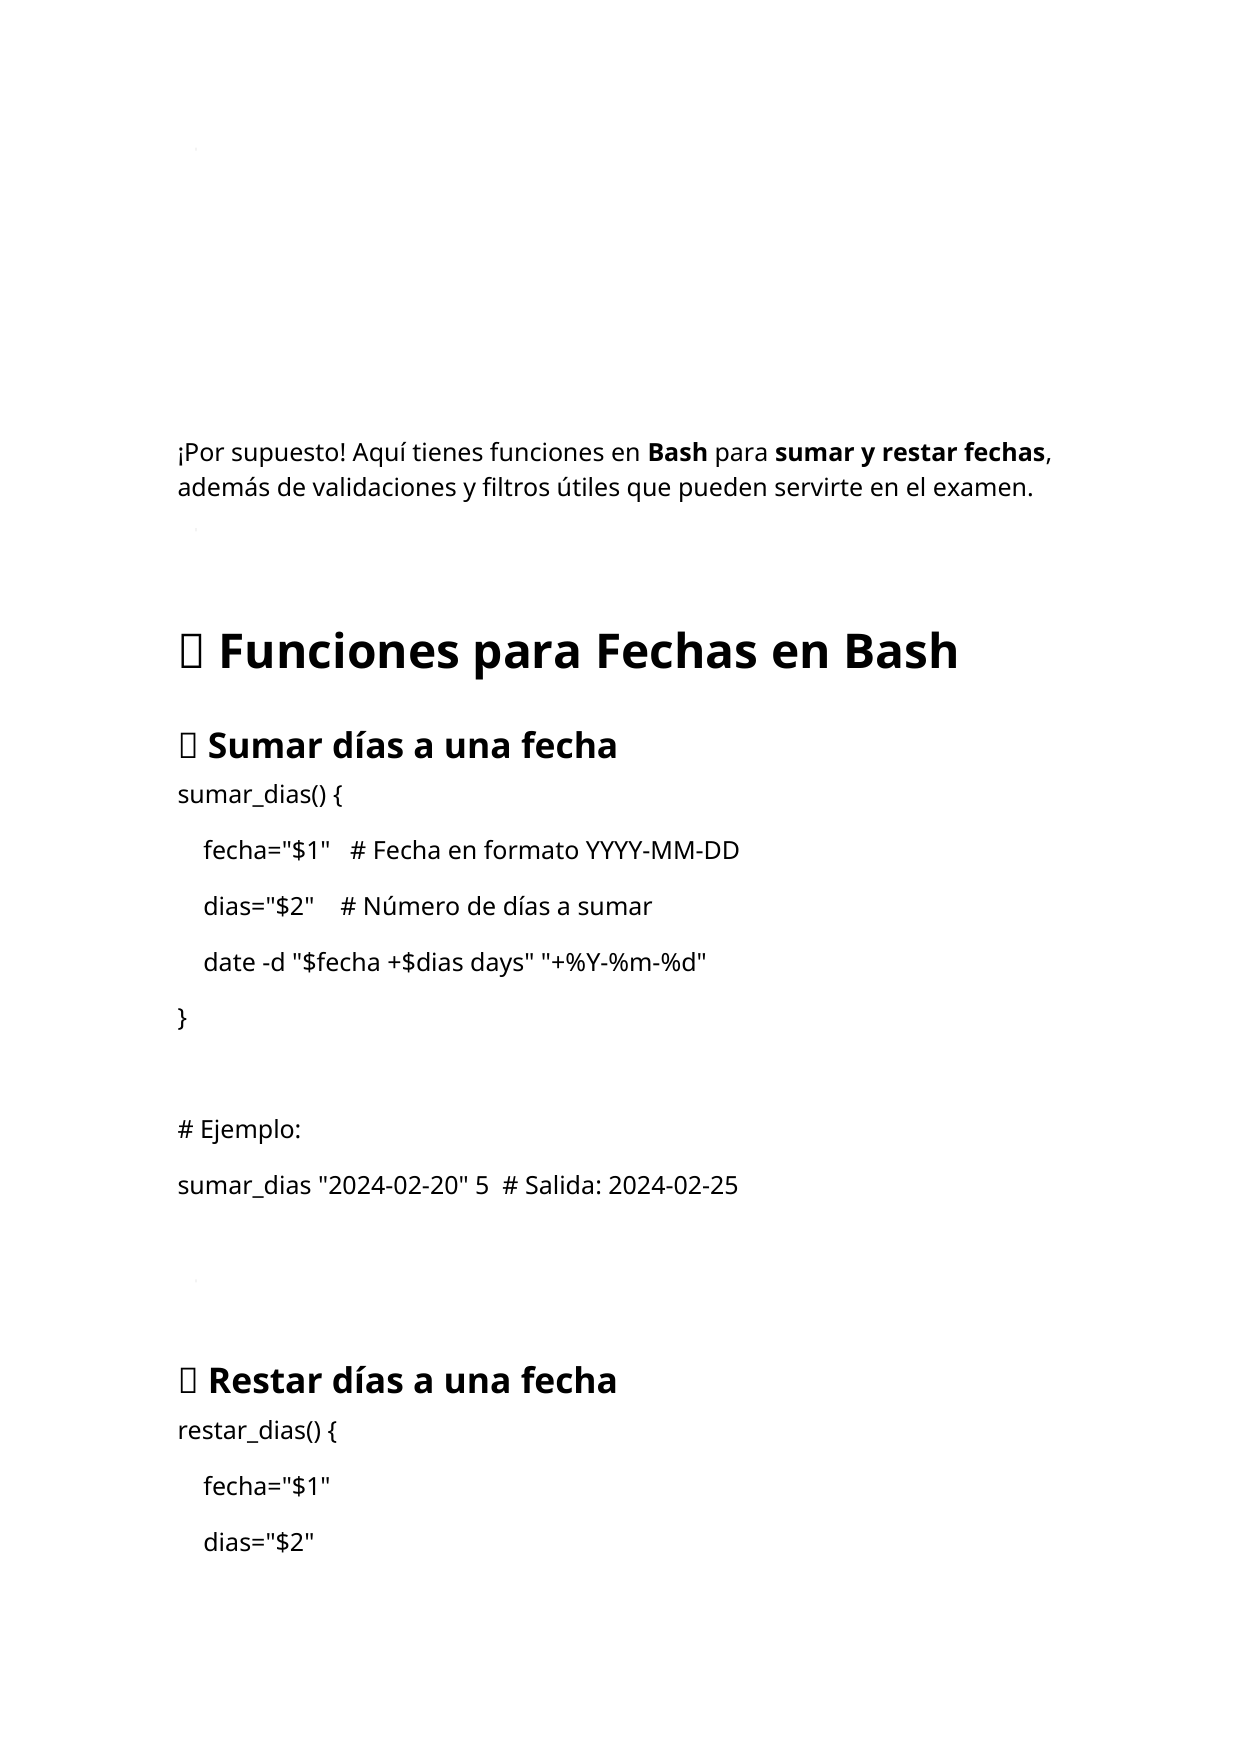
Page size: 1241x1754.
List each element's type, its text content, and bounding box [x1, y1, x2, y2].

subtitle 🔹 Restar días a una fecha [177, 1356, 1063, 1404]
text date -d "$fecha +$dias days" "+%Y-%m-%d" [177, 944, 1063, 978]
text restar_dias() { [177, 1412, 1063, 1447]
subtitle 🔹 Sumar días a una fecha [177, 720, 1063, 768]
text } [177, 1000, 1063, 1034]
text sumar_dias "2024-02-20" 5 # Salida: 2024-02-25 [177, 1168, 1063, 1202]
text fecha="$1" [177, 1468, 1063, 1502]
text # Ejemplo: [177, 1112, 1063, 1146]
text fecha="$1" # Fecha en formato YYYY-MM-DD [177, 833, 1063, 867]
subtitle 📌 Funciones para Fechas en Bash [177, 617, 1063, 683]
text sumar_dias() { [177, 777, 1063, 811]
text dias="$2" # Número de días a sumar [177, 888, 1063, 922]
text dias="$2" [177, 1524, 1063, 1558]
text ¡Por supuesto! Aquí tienes funciones en Bash para sumar y restar fechas, además de validaciones y filtros útiles que pueden servirte en el examen. [177, 435, 1063, 503]
